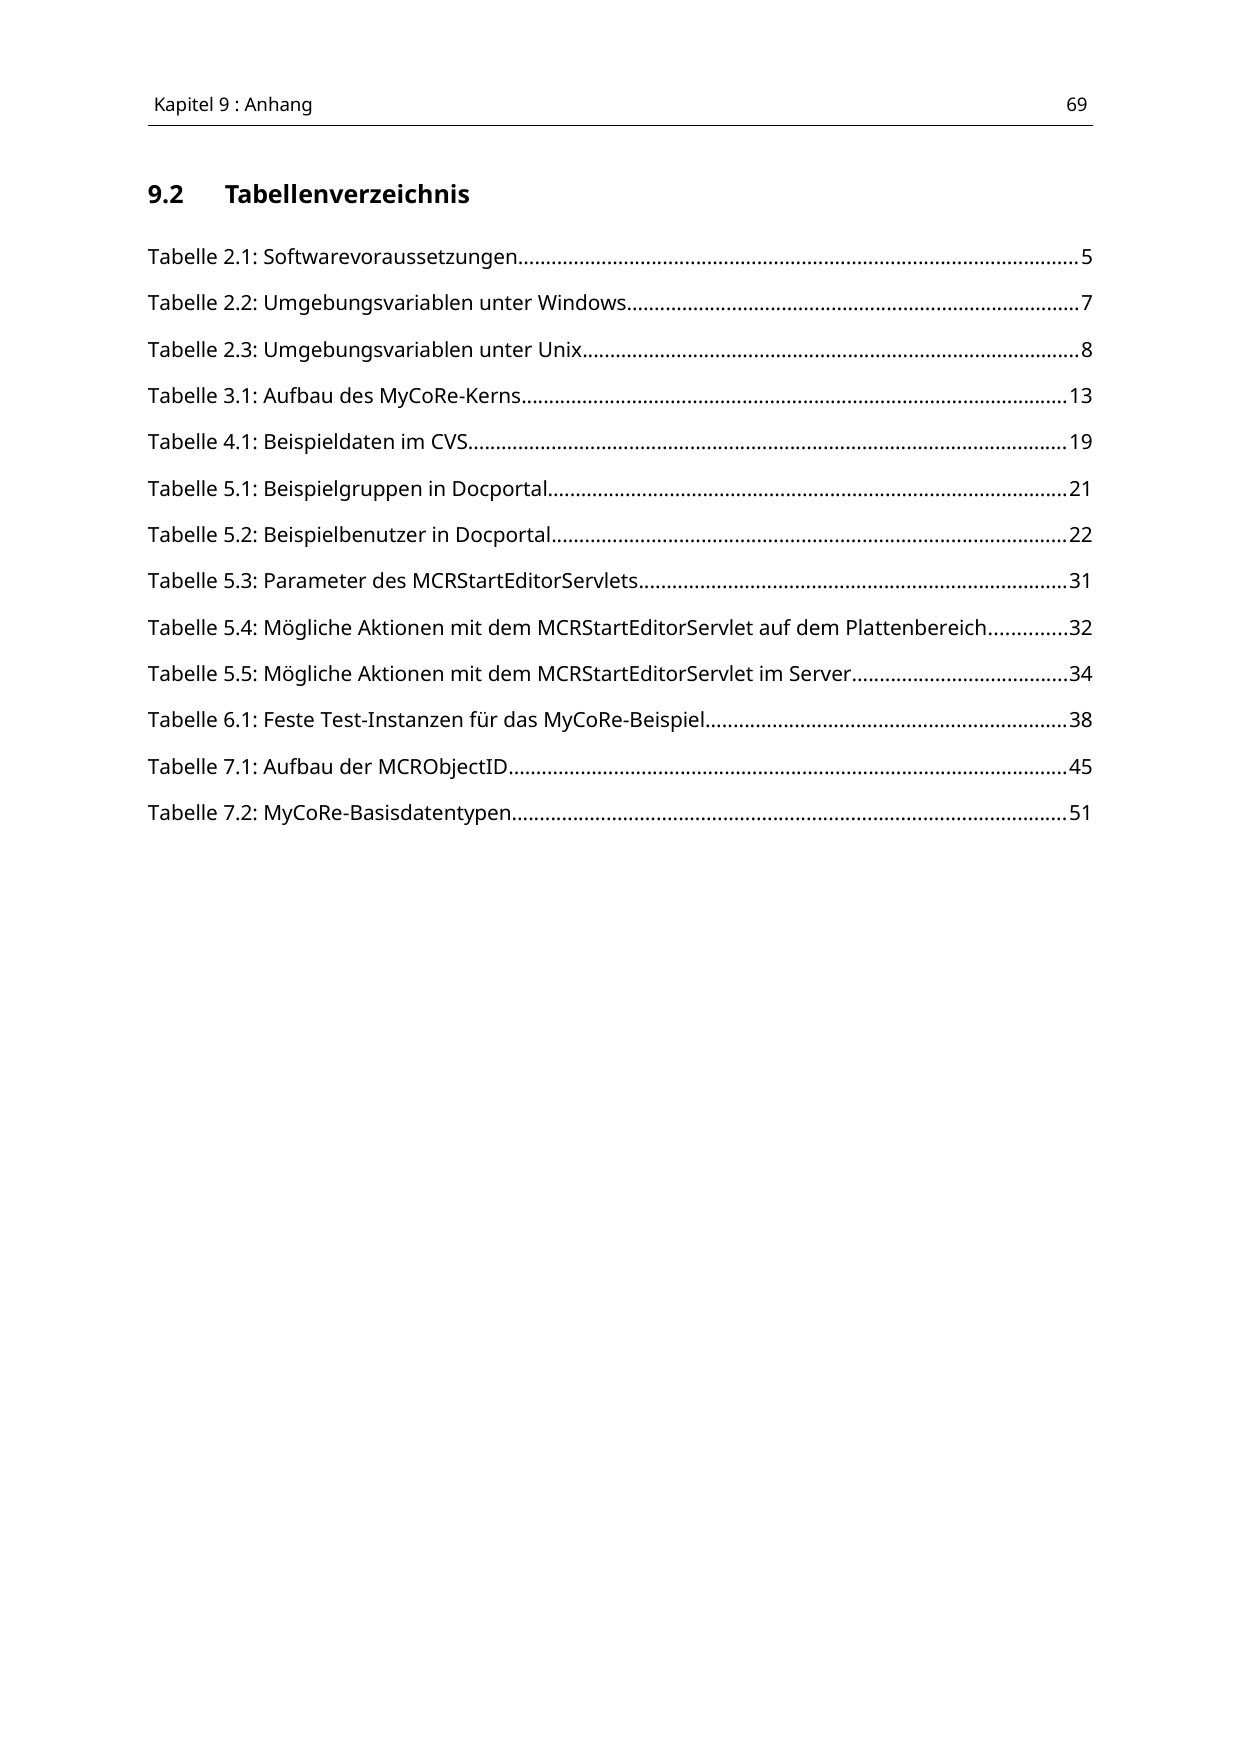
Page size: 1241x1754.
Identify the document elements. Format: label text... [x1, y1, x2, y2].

text Tabelle 2.3: Umgebungsvariablen unter Unix 8 [148, 335, 1092, 363]
text Tabelle 4.1: Beispieldaten im CVS 19 [148, 427, 1092, 456]
text Tabelle 5.1: Beispielgruppen in Docportal 21 [148, 474, 1092, 502]
text Tabelle 7.1: Aufbau der MCRObjectID 45 [148, 752, 1092, 780]
subtitle Tabellenverzeichnis [148, 177, 1092, 211]
text Tabelle 3.1: Aufbau des MyCoRe-Kerns 13 [148, 381, 1092, 409]
text Tabelle 5.4: Mögliche Aktionen mit dem MCRStartEditorServlet auf dem Plattenbereich 32 [148, 613, 1092, 641]
text Tabelle 6.1: Feste Test-Instanzen für das MyCoRe-Beispiel 38 [148, 706, 1092, 734]
text Tabelle 2.2: Umgebungsvariablen unter Windows 7 [148, 288, 1092, 317]
text Tabelle 2.1: Softwarevoraussetzungen 5 [148, 242, 1092, 270]
text Tabelle 7.2: MyCoRe-Basisdatentypen 51 [148, 798, 1092, 827]
text Tabelle 5.2: Beispielbenutzer in Docportal 22 [148, 520, 1092, 548]
text Tabelle 5.5: Mögliche Aktionen mit dem MCRStartEditorServlet im Server 34 [148, 659, 1092, 687]
text Tabelle 5.3: Parameter des MCRStartEditorServlets 31 [148, 567, 1092, 595]
